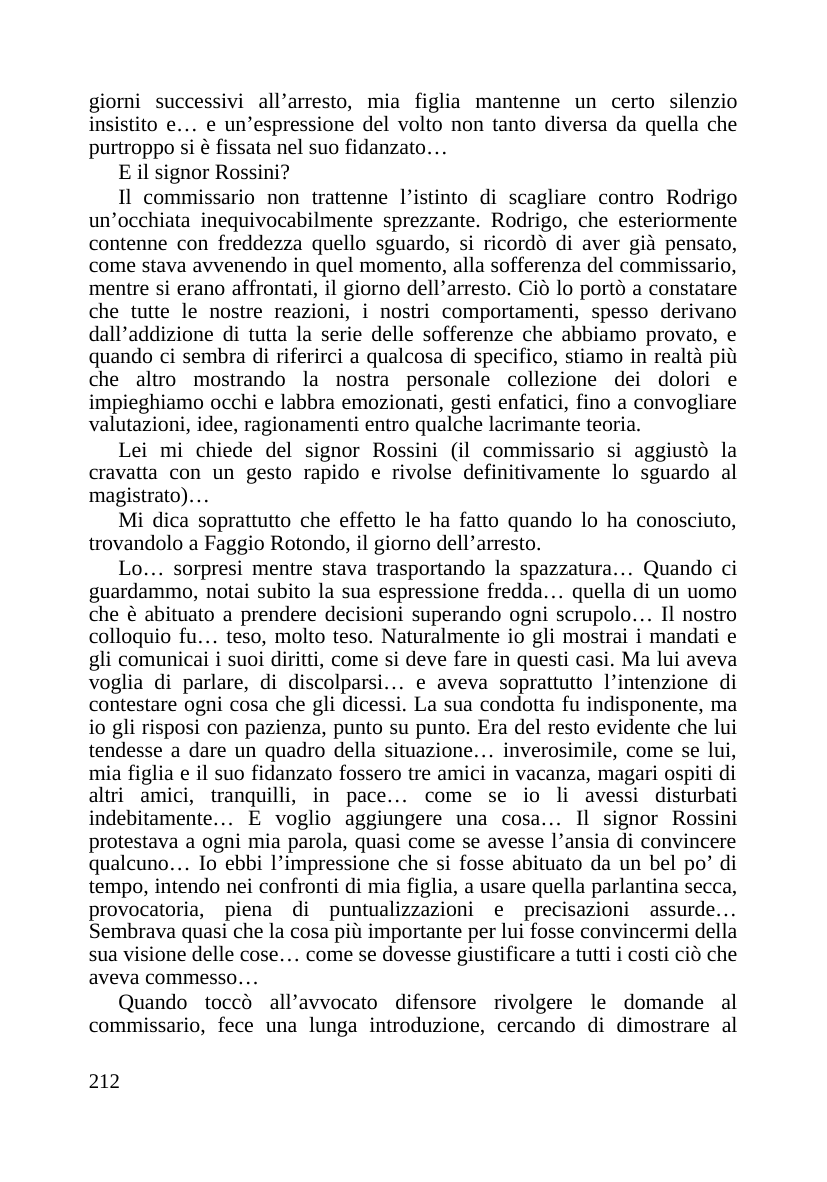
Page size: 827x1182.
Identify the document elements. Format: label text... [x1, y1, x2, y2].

text Lo… sorpresi mentre stava trasportando la spazzatura… Quando ci guardammo, notai subito la sua espressione fredda… quella di un uomo che è abituato a prendere decisioni superando ogni scrupolo… Il nostro colloquio fu… teso, molto teso. Naturalmente io gli mostrai i mandati e gli comunicai i suoi diritti, come si deve fare in questi casi. Ma lui aveva voglia di parlare, di discolparsi… e aveva soprattutto l’intenzione di contestare ogni cosa che gli dicessi. La sua condotta fu indisponente, ma io gli risposi con pazienza, punto su punto. Era del resto evidente che lui tendesse a dare un quadro della situazione… inverosimile, come se lui, mia figlia e il suo fidanzato fossero tre amici in vacanza, magari ospiti di altri amici, tranquilli, in pace… come se io li avessi disturbati indebitamente… E voglio aggiungere una cosa… Il signor Rossini protestava a ogni mia parola, quasi come se avesse l’ansia di convincere qualcuno… Io ebbi l’impressione che si fosse abituato da un bel po’ di tempo, intendo nei confronti di mia figlia, a usare quella parlantina secca, provocatoria, piena di puntualizzazioni e precisazioni assurde… Sembrava quasi che la cosa più importante per lui fosse convincermi della sua visione delle cose… come se dovesse giustificare a tutti i costi ciò che aveva commesso… [88, 555, 738, 989]
text Mi dica soprattutto che effetto le ha fatto quando lo ha conosciuto, trovandolo a Faggio Rotondo, il giorno dell’arresto. [88, 507, 738, 555]
text E il signor Rossini? [88, 159, 738, 184]
text Il commissario non trattenne l’istinto di scagliare contro Rodrigo un’occhiata inequivocabilmente sprezzante. Rodrigo, che esteriormente contenne con freddezza quello sguardo, si ricordò di aver già pensato, come stava avvenendo in quel momento, alla sofferenza del commissario, mentre si erano affrontati, il giorno dell’arresto. Ciò lo portò a constatare che tutte le nostre reazioni, i nostri comportamenti, spesso derivano dall’addizione di tutta la serie delle sofferenze che abbiamo provato, e quando ci sembra di riferirci a qualcosa di specifico, stiamo in realtà più che altro mostrando la nostra personale collezione dei dolori e impieghiamo occhi e labbra emozionati, gesti enfatici, fino a convogliare valutazioni, idee, ragionamenti entro qualche lacrimante teoria. [88, 184, 738, 437]
text Lei mi chiede del signor Rossini (il commissario si aggiustò la cravatta con un gesto rapido e rivolse definitivamente lo sguardo al magistrato)… [88, 437, 738, 507]
text giorni successivi all’arresto, mia figlia mantenne un certo silenzio insistito e… e un’espressione del volto non tanto diversa da quella che purtroppo si è fissata nel suo fidanzato… [88, 88, 738, 159]
text Quando toccò all’avvocato difensore rivolgere le domande al commissario, fece una lunga introduzione, cercando di dimostrare al [88, 989, 738, 1037]
